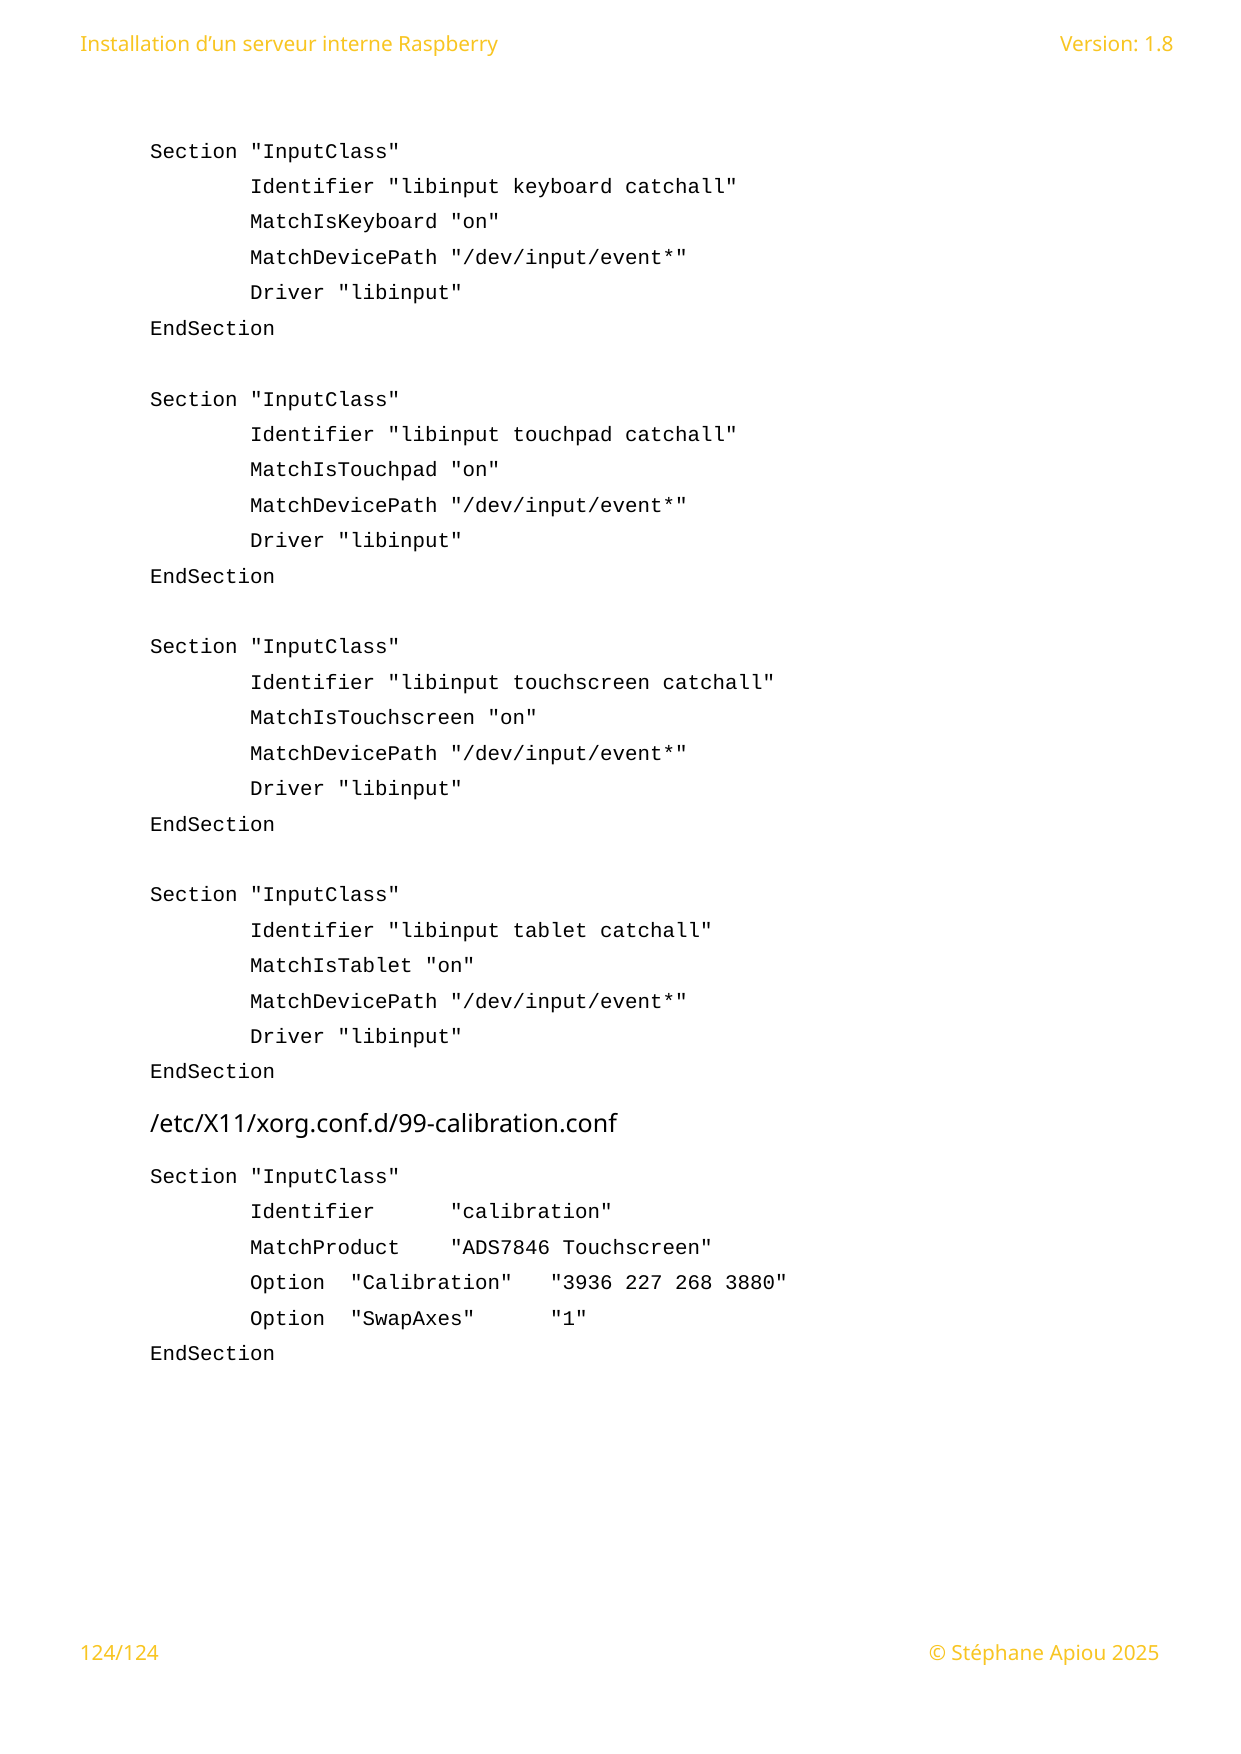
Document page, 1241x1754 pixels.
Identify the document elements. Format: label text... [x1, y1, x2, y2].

text EndSection [150, 814, 1090, 837]
text Section "InputClass" [150, 141, 1090, 164]
text Option "Calibration" "3936 227 268 3880" [150, 1272, 1090, 1296]
text Identifier "libinput keyboard catchall" [150, 176, 1090, 200]
text Identifier "libinput touchscreen catchall" [150, 672, 1090, 696]
text MatchProduct "ADS7846 Touchscreen" [150, 1237, 1090, 1260]
text Identifier "libinput tablet catchall" [150, 920, 1090, 943]
text MatchIsTouchpad "on" [150, 459, 1090, 483]
text Driver "libinput" [150, 778, 1090, 802]
text Driver "libinput" [150, 1026, 1090, 1050]
text Identifier "libinput touchpad catchall" [150, 424, 1090, 448]
text EndSection [150, 1343, 1090, 1367]
text MatchDevicePath "/dev/input/event*" [150, 743, 1090, 766]
text /etc/X11/xorg.conf.d/99-calibration.conf [150, 1106, 1090, 1140]
text Driver "libinput" [150, 530, 1090, 554]
text Section "InputClass" [150, 637, 1090, 660]
text MatchIsTouchscreen "on" [150, 707, 1090, 731]
text MatchDevicePath "/dev/input/event*" [150, 991, 1090, 1014]
text EndSection [150, 1062, 1090, 1085]
text EndSection [150, 566, 1090, 589]
text MatchDevicePath "/dev/input/event*" [150, 247, 1090, 271]
text Identifier "calibration" [150, 1201, 1090, 1225]
text MatchIsKeyboard "on" [150, 212, 1090, 235]
text Section "InputClass" [150, 1166, 1090, 1189]
text EndSection [150, 318, 1090, 341]
text MatchDevicePath "/dev/input/event*" [150, 495, 1090, 518]
text Section "InputClass" [150, 389, 1090, 412]
text MatchIsTablet "on" [150, 955, 1090, 979]
text Driver "libinput" [150, 282, 1090, 306]
text Option "SwapAxes" "1" [150, 1308, 1090, 1331]
text Section "InputClass" [150, 884, 1090, 908]
